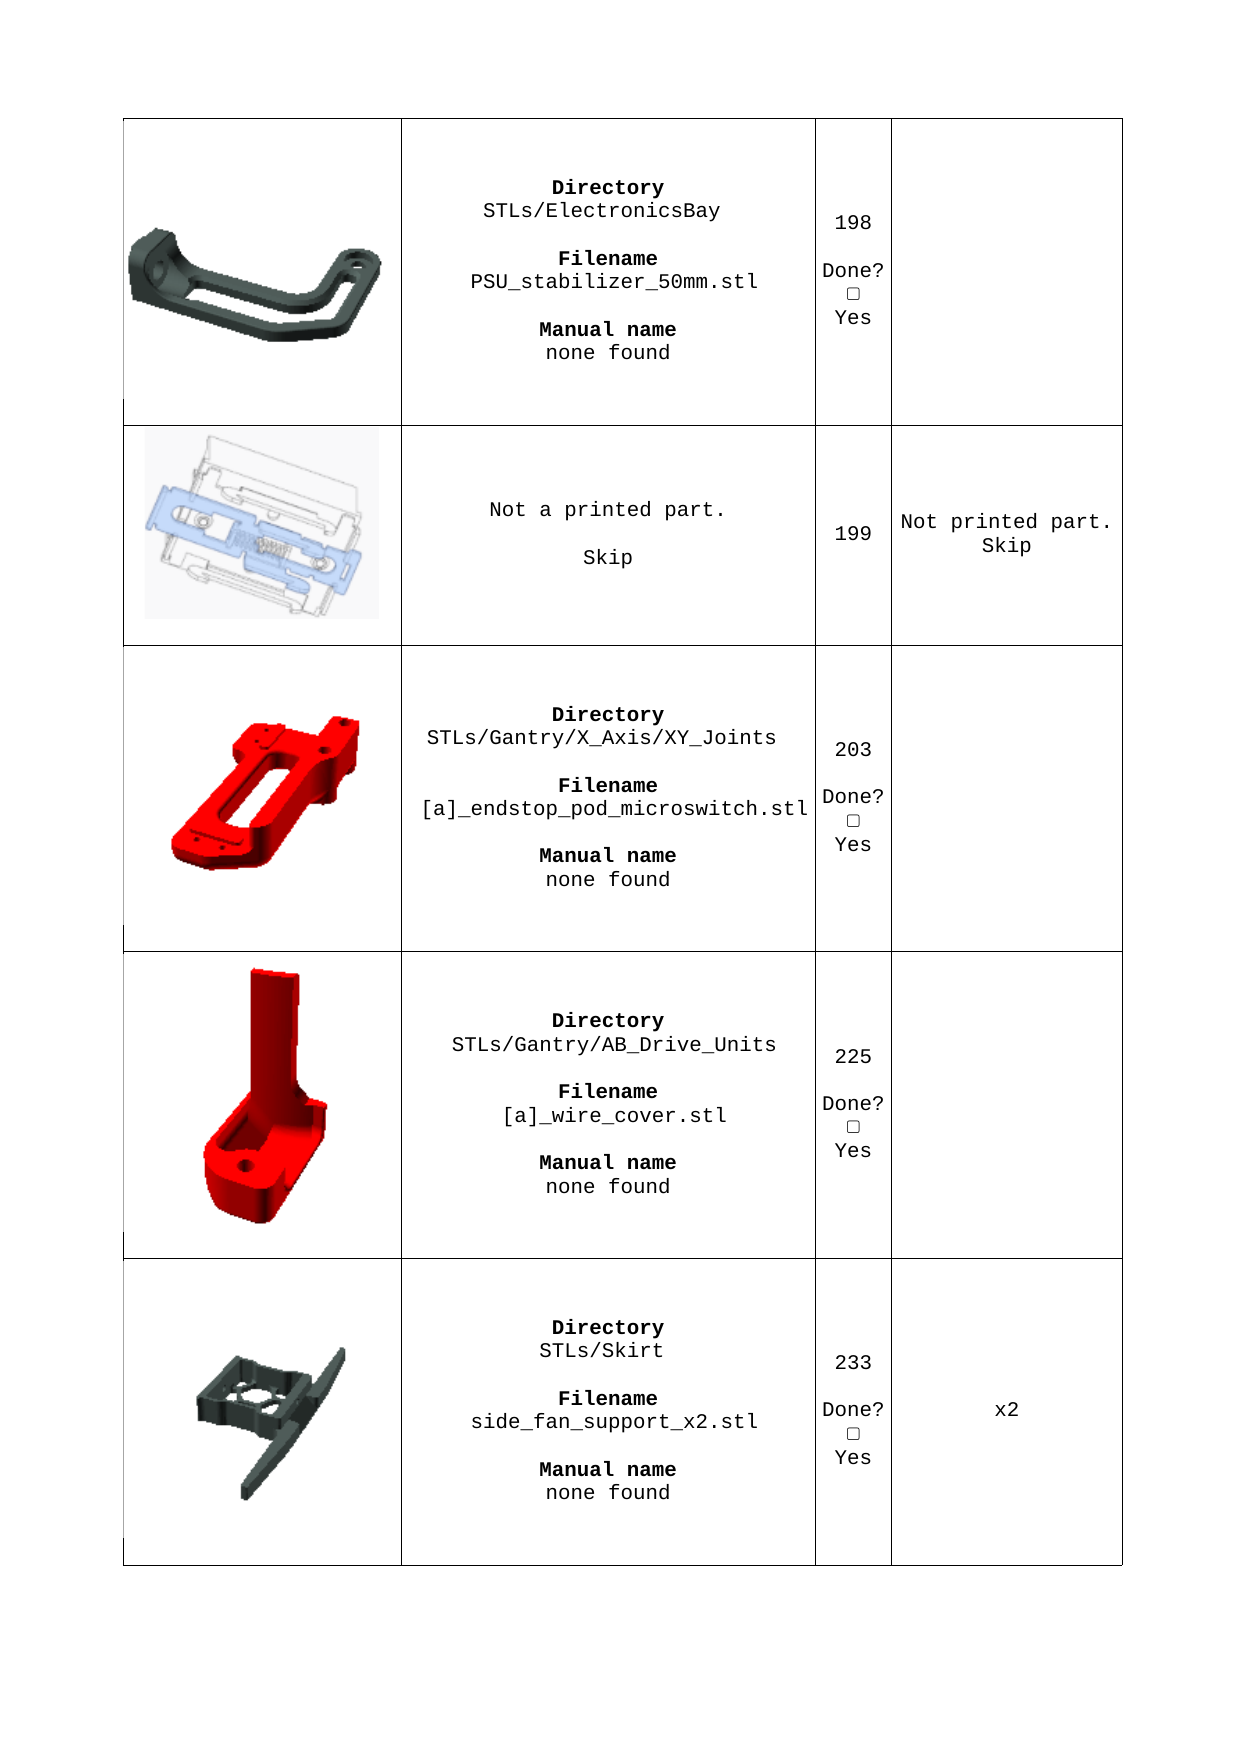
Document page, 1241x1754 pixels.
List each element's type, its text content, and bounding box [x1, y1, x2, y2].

picture [123, 121, 401, 399]
table_cell [892, 952, 1122, 1258]
table_cell x2 [892, 1259, 1122, 1564]
table_cell Directory STLs/ElectronicsBay Filename PSU_stabilizer_50mm.stl Manual name none found [402, 119, 815, 425]
table_cell [124, 925, 401, 951]
table_cell 199 [816, 426, 891, 645]
table_cell [124, 399, 401, 425]
picture [123, 954, 401, 1232]
picture [144, 427, 379, 619]
table_cell 233 Done? ▢ Yes [816, 1259, 891, 1564]
table_cell Directory STLs/Gantry/AB_Drive_Units Filename [a]_wire_cover.stl Manual name none found [402, 952, 815, 1258]
picture [123, 1261, 401, 1538]
picture [123, 647, 401, 925]
table_cell 203 Done? ▢ Yes [816, 646, 891, 951]
table_cell 225 Done? ▢ Yes [816, 952, 891, 1258]
table_cell 198 Done? ▢ Yes [816, 119, 891, 425]
table_cell Not printed part. Skip [892, 426, 1122, 645]
table_cell Directory STLs/Gantry/X_Axis/XY_Joints Filename [a]_endstop_pod_microswitch.stl Manual name none found [402, 646, 815, 951]
table_cell [892, 119, 1122, 425]
table_cell [124, 1538, 401, 1564]
table_cell [892, 646, 1122, 951]
table_cell [124, 1232, 401, 1258]
table_cell Not a printed part. Skip [402, 426, 815, 645]
table_cell [124, 426, 401, 645]
table_cell Directory STLs/Skirt Filename side_fan_support_x2.stl Manual name none found [402, 1259, 815, 1564]
